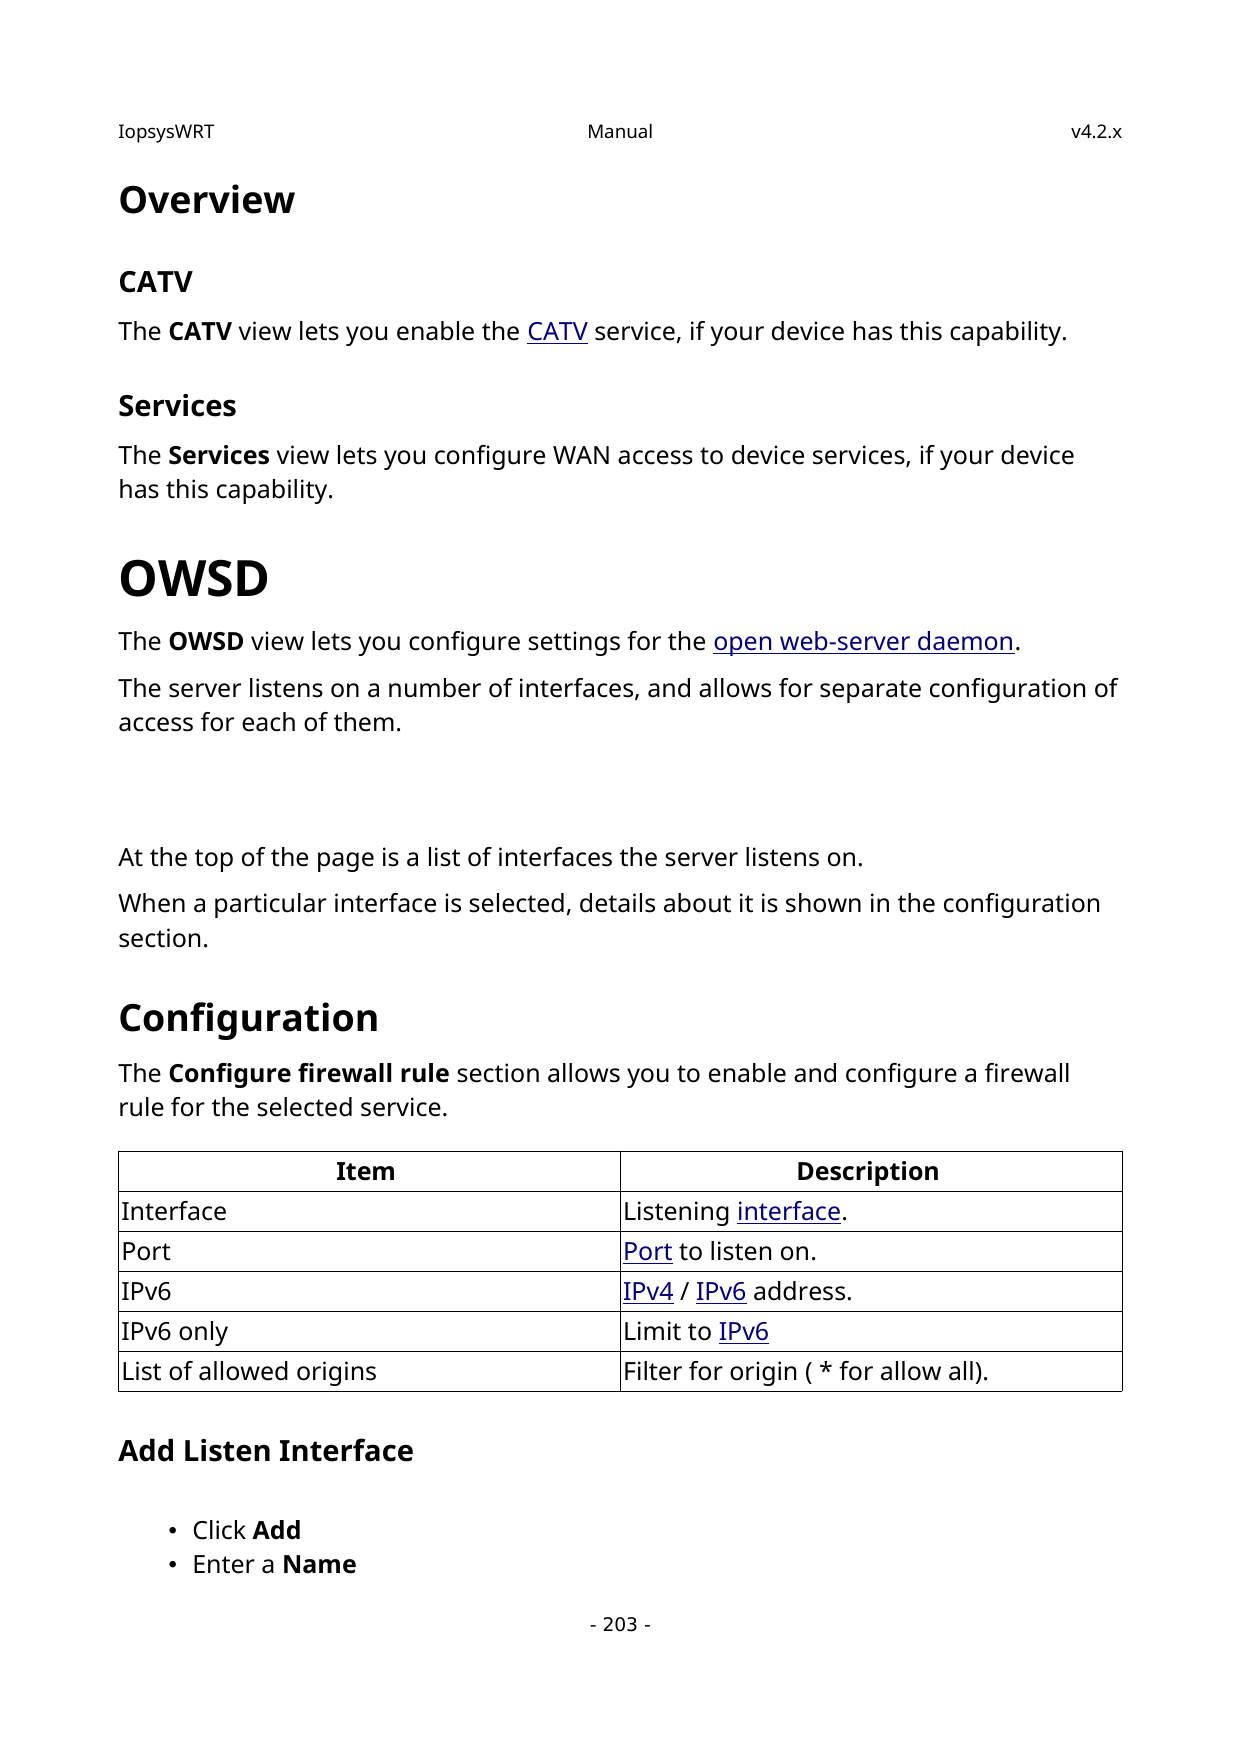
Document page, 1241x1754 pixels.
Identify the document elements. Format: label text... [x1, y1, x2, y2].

table_cell Filter for origin ( * for allow all). [621, 1352, 1122, 1391]
table_header Item [119, 1152, 620, 1191]
table_cell Port [119, 1232, 620, 1271]
text The CATV view lets you enable the CATV service, if your device has this capability. [118, 314, 1122, 348]
list Click Add [177, 1512, 1122, 1546]
text The Services view lets you configure WAN access to device services, if your device has this capability. [118, 438, 1122, 506]
list Enter a Name [177, 1546, 1122, 1580]
text The Configure firewall rule section allows you to enable and configure a firewall rule for the selected service. [118, 1055, 1122, 1123]
text The server listens on a number of interfaces, and allows for separate configuration of access for each of them. [118, 670, 1122, 738]
subtitle Configuration [118, 992, 1122, 1043]
text When a particular interface is selected, details about it is shown in the configuration section. [118, 886, 1122, 954]
text At the top of the page is a list of interfaces the server listens on. [118, 839, 1122, 874]
table_cell IPv6 only [119, 1312, 620, 1351]
table_cell Interface [119, 1192, 620, 1231]
subtitle Overview [118, 173, 1122, 224]
table_cell Port to listen on. [621, 1232, 1122, 1271]
table_cell Limit to IPv6 [621, 1312, 1122, 1351]
subtitle Services [118, 385, 1122, 425]
subtitle OWSD [118, 543, 1122, 611]
subtitle CATV [118, 262, 1122, 301]
table_cell IPv6 [119, 1272, 620, 1311]
table_header Description [621, 1152, 1122, 1191]
table_cell Listening interface. [621, 1192, 1122, 1231]
table_cell List of allowed origins [119, 1352, 620, 1391]
table_cell IPv4 / IPv6 address. [621, 1272, 1122, 1311]
text The OWSD view lets you configure settings for the open web-server daemon. [118, 624, 1122, 658]
subtitle Add Listen Interface [118, 1431, 1122, 1470]
